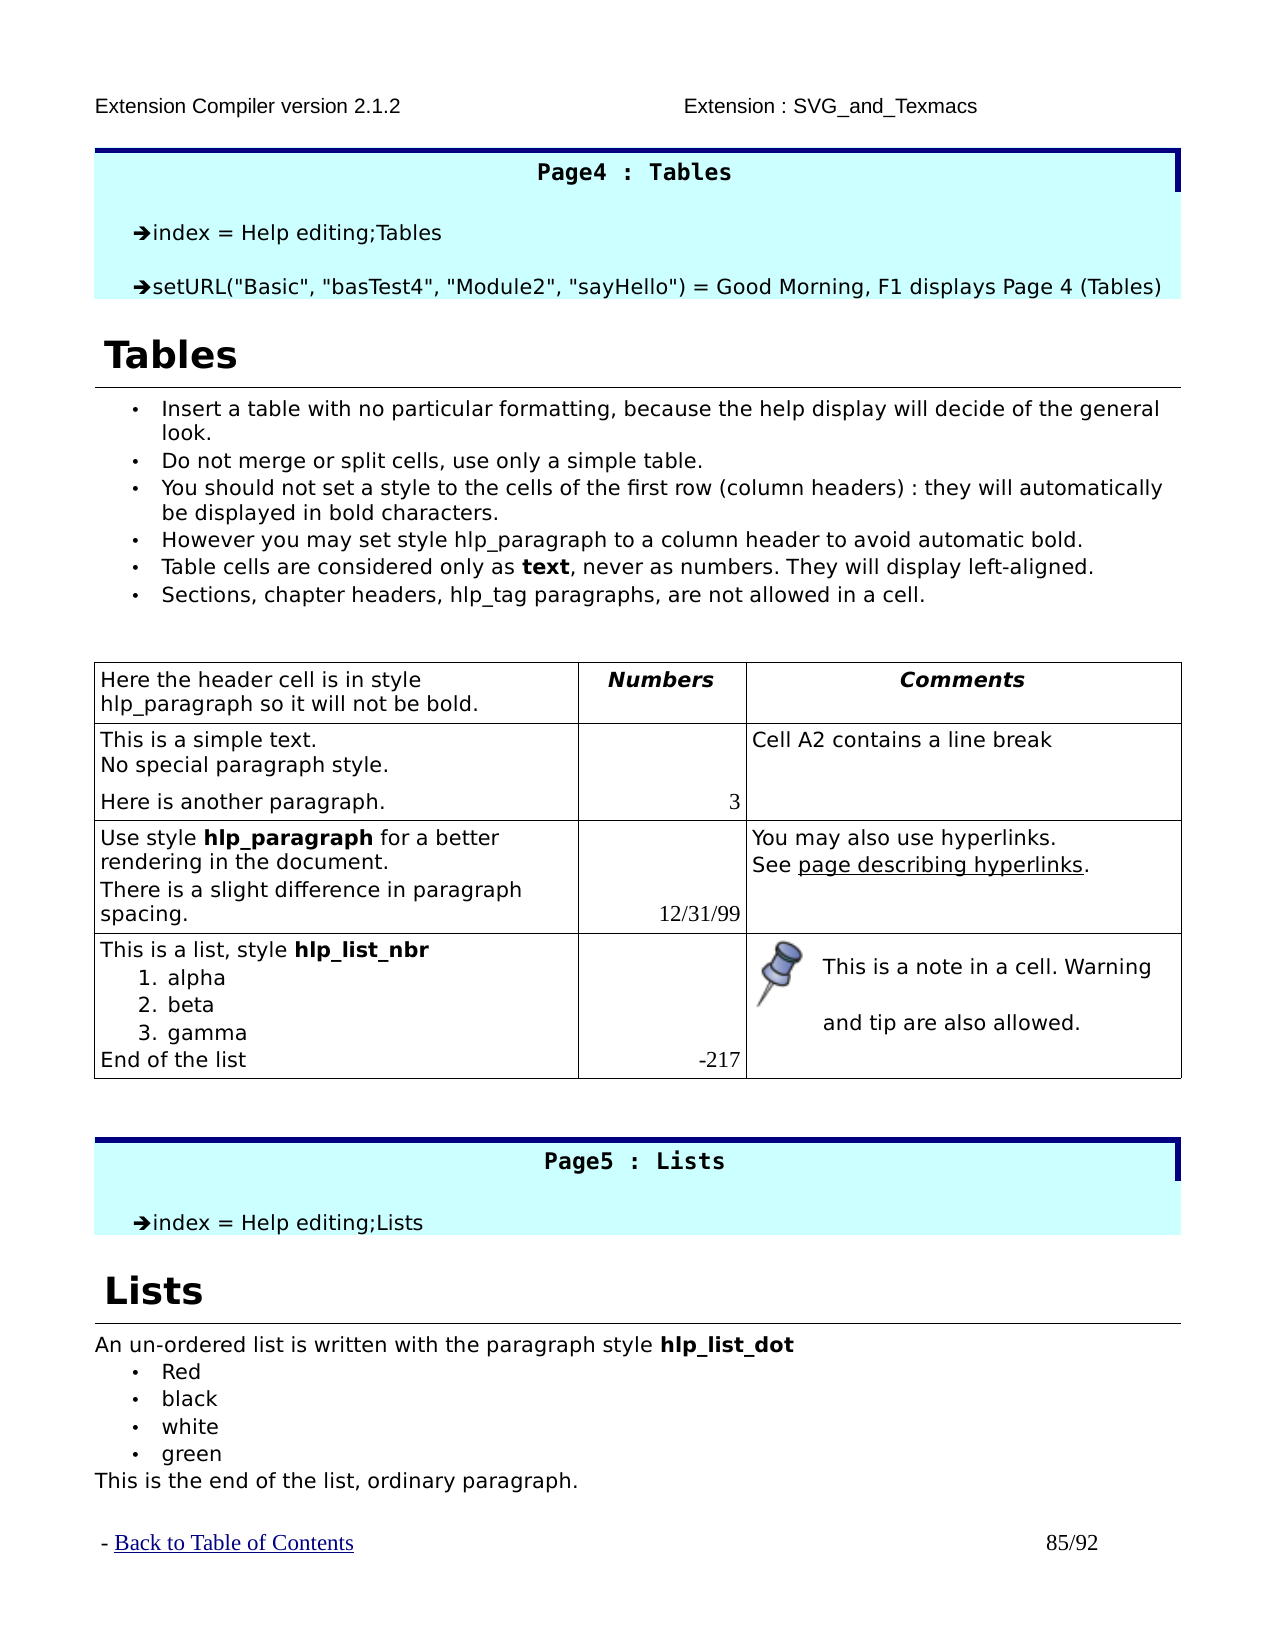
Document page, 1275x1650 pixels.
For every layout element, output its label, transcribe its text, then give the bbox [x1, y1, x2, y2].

text This is the end of the list, ordinary paragraph. [94, 1469, 1181, 1494]
list white [132, 1415, 1181, 1439]
text Page5 : Lists [94, 1138, 1175, 1181]
table_header Numbers [579, 663, 746, 722]
list Red [132, 1360, 1181, 1384]
text Tables [94, 324, 1181, 387]
text An un-ordered list is written with the paragraph style hlp_list_dot [94, 1332, 1181, 1357]
text Lists [94, 1260, 1181, 1323]
picture [752, 939, 808, 1010]
table_cell Use style hlp_paragraph for a better rendering in the document. There is a slight difference in paragraph spacing. [95, 821, 578, 932]
table_header Comments [747, 663, 1181, 722]
list You should not set a style to the cells of the first row (column headers) : they will automatically be displayed in bold characters. [132, 476, 1181, 525]
list However you may set style hlp_paragraph to a column header to avoid automatic bold. [132, 528, 1181, 552]
list setURL("Basic", "basTest4", "Module2", "sayHello") = Good Morning, F1 displays Page 4 (Tables) [94, 275, 1181, 299]
table_cell This is a list, style hlp_list_nbr alpha beta gamma End of the list [95, 934, 578, 1078]
list black [132, 1387, 1181, 1412]
table_header Here the header cell is in style hlp_paragraph so it will not be bold. [95, 663, 578, 722]
list green [132, 1442, 1181, 1467]
table_cell Cell A2 contains a line break [747, 724, 1181, 820]
list index = Help editing;Tables [94, 221, 1181, 246]
table_cell 31/12/99 [579, 821, 746, 932]
table_cell -217 [579, 934, 746, 1078]
table_cell This is a simple text. No special paragraph style. Here is another paragraph. [95, 724, 578, 820]
list index = Help editing;Lists [94, 1211, 1181, 1235]
table_cell 3 [579, 724, 746, 820]
table_cell You may also use hyperlinks. See page describing hyperlinks. [747, 821, 1181, 932]
list Sections, chapter headers, hlp_tag paragraphs, are not allowed in a cell. [132, 583, 1181, 607]
text Page4 : Tables [94, 149, 1175, 192]
list Insert a table with no particular formatting, because the help display will decide of the general look. [132, 397, 1181, 446]
table_cell This is a note in a cell. Warning and tip are also allowed. [747, 934, 1181, 1078]
list Do not merge or split cells, use only a simple table. [132, 449, 1181, 473]
list Table cells are considered only as text, never as numbers. They will display left-aligned. [132, 555, 1181, 580]
